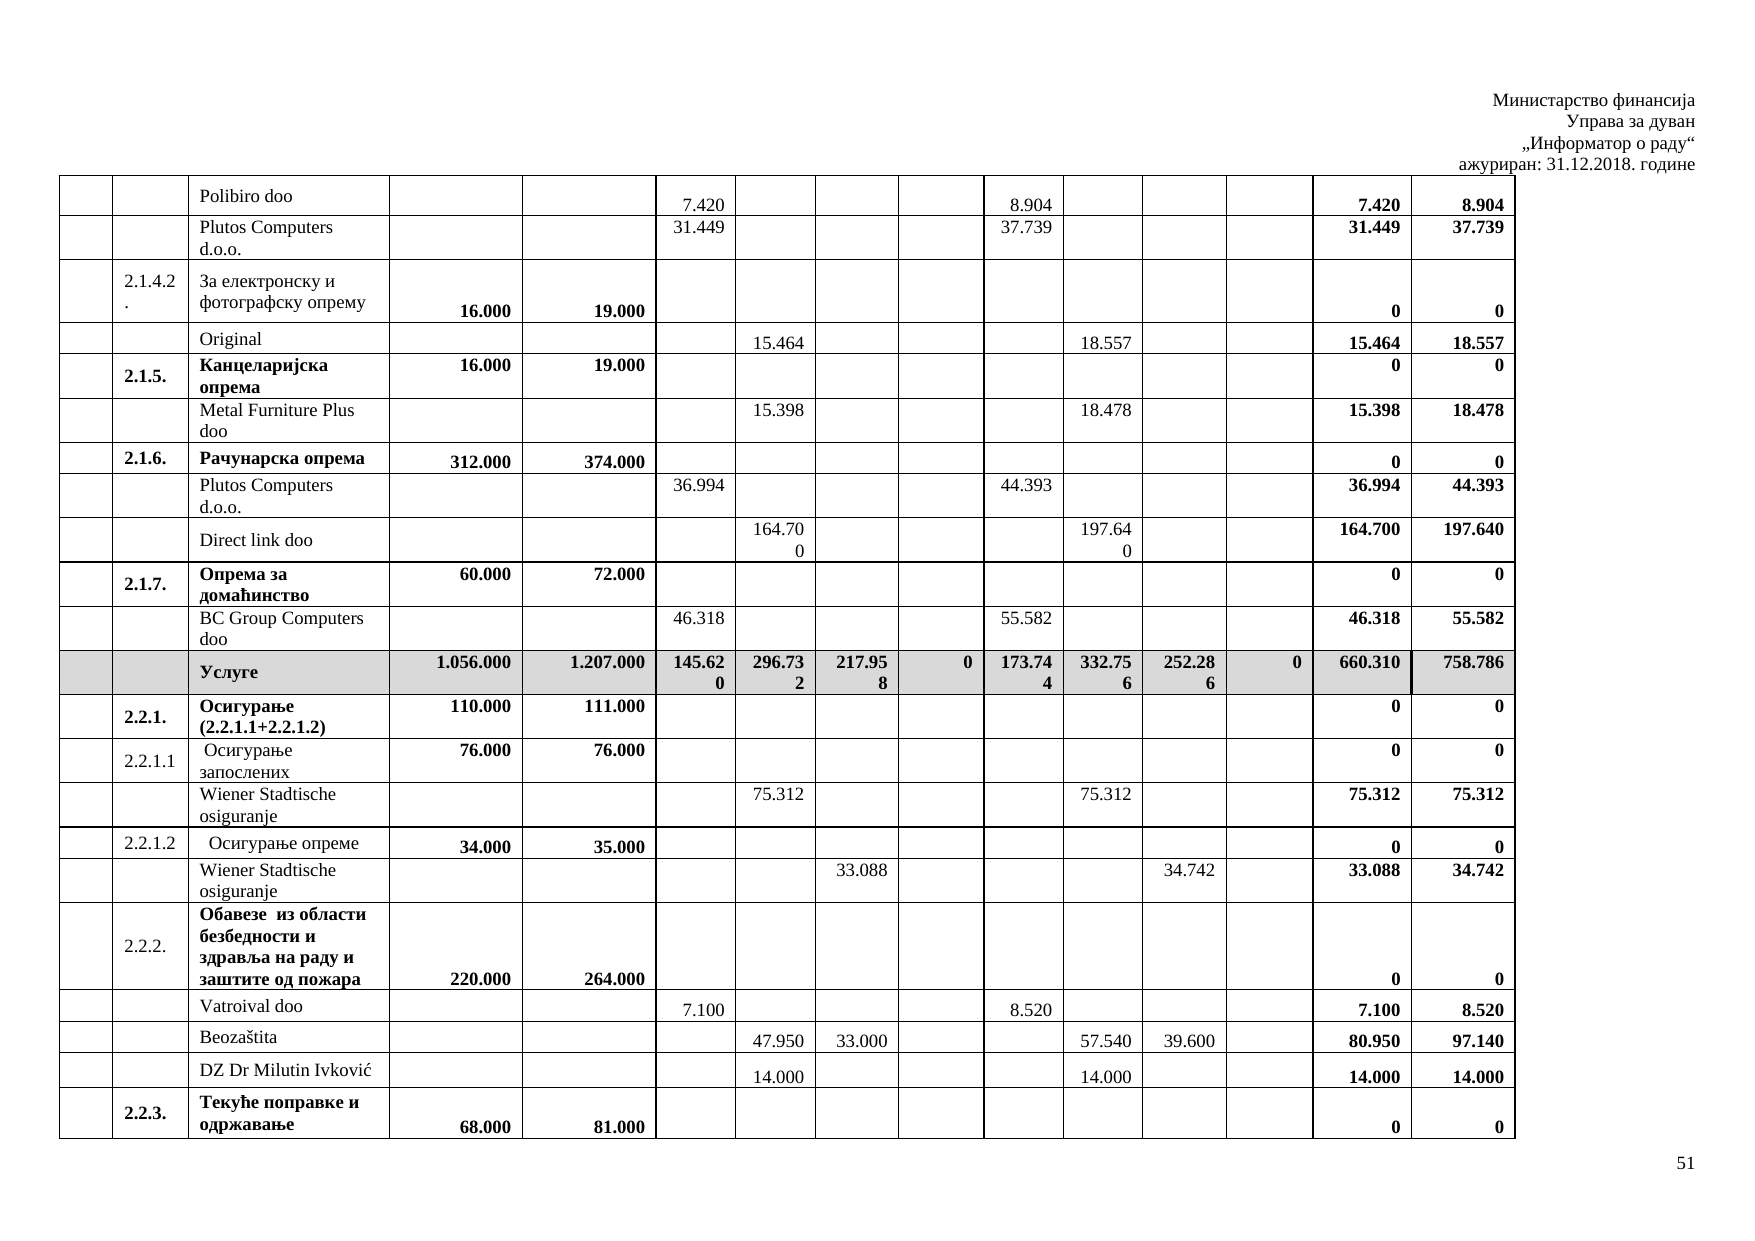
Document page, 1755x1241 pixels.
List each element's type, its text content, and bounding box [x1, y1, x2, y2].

table_cell 15.464 [736, 323, 815, 353]
table_cell [1143, 1088, 1226, 1137]
table_cell [816, 990, 898, 1021]
table_cell [60, 563, 112, 606]
table_cell [1227, 903, 1312, 989]
table_cell [523, 859, 655, 902]
table_cell 0 [1314, 443, 1411, 473]
table_cell Канцеларијска опрема [189, 354, 389, 397]
table_cell [523, 607, 655, 650]
table_cell Direct link doo [189, 518, 389, 561]
table_cell 68.000 [390, 1088, 522, 1137]
table_cell Wiener Stadtische osiguranje [189, 783, 389, 826]
table_cell Услуге [189, 651, 389, 694]
table_cell [60, 859, 112, 902]
table_cell [390, 399, 522, 442]
table_cell [899, 354, 983, 397]
table_cell 36.994 [1314, 474, 1411, 517]
table_cell [1064, 828, 1142, 858]
table_cell [113, 323, 188, 353]
table_cell [60, 828, 112, 858]
table_cell [1143, 323, 1226, 353]
table_cell [657, 399, 735, 442]
table_cell 75.312 [1064, 783, 1142, 826]
table_cell [816, 216, 898, 259]
table_cell Polibiro doo [189, 176, 389, 215]
table_cell 18.478 [1412, 399, 1514, 442]
table_cell 46.318 [657, 607, 735, 650]
table_cell 81.000 [523, 1088, 655, 1137]
table_cell [736, 354, 815, 397]
table_cell 0 [1412, 695, 1514, 738]
table_cell [816, 828, 898, 858]
table_cell 173.744 [985, 651, 1063, 694]
table_cell [1064, 176, 1142, 215]
table_cell 35.000 [523, 828, 655, 858]
table_cell 75.312 [1412, 783, 1514, 826]
table_cell [657, 563, 735, 606]
table_cell [1064, 990, 1142, 1021]
table_cell 14.000 [1064, 1053, 1142, 1087]
table_cell [1064, 354, 1142, 397]
table_cell [1064, 443, 1142, 473]
table_cell [60, 216, 112, 259]
table_cell [985, 859, 1063, 902]
table_cell [523, 1053, 655, 1087]
table_cell 2.1.6. [113, 443, 188, 473]
table_cell 97.140 [1412, 1022, 1514, 1052]
table_cell [60, 1053, 112, 1087]
table_cell [899, 216, 983, 259]
table_cell [736, 1088, 815, 1137]
table_cell [1143, 990, 1226, 1021]
table_cell [816, 695, 898, 738]
table_cell [899, 443, 983, 473]
table_cell [985, 399, 1063, 442]
table_cell [816, 1053, 898, 1087]
table_cell 47.950 [736, 1022, 815, 1052]
table_cell [60, 783, 112, 826]
table_cell [657, 1088, 735, 1137]
table_cell 2.1.7. [113, 563, 188, 606]
table_cell 1.056.000 [390, 651, 522, 694]
table_cell [899, 323, 983, 353]
table_cell 0 [1412, 260, 1514, 322]
table_cell [1064, 859, 1142, 902]
table_cell [736, 695, 815, 738]
table_cell [899, 399, 983, 442]
table_cell [1064, 695, 1142, 738]
table_cell [523, 216, 655, 259]
table_cell Опрема за домаћинство [189, 563, 389, 606]
table_cell [113, 651, 188, 694]
table_cell [1227, 859, 1312, 902]
table_cell Metal Furniture Plus doo [189, 399, 389, 442]
table_cell 33.000 [816, 1022, 898, 1052]
table_cell 19.000 [523, 260, 655, 322]
table_cell [1143, 354, 1226, 397]
table_cell [1143, 518, 1226, 561]
table_cell [899, 260, 983, 322]
table_cell 374.000 [523, 443, 655, 473]
table_cell [113, 176, 188, 215]
table_cell 0 [1412, 563, 1514, 606]
table_cell 33.088 [816, 859, 898, 902]
table_cell [1227, 783, 1312, 826]
table_cell [113, 990, 188, 1021]
table_cell [899, 563, 983, 606]
table_cell 14.000 [1412, 1053, 1514, 1087]
table_cell [1227, 474, 1312, 517]
table_cell [816, 739, 898, 782]
table_cell [390, 323, 522, 353]
table_cell 296.732 [736, 651, 815, 694]
table_cell [657, 323, 735, 353]
table_cell [899, 990, 983, 1021]
table_cell [1227, 739, 1312, 782]
table_cell [1227, 990, 1312, 1021]
table_cell 57.540 [1064, 1022, 1142, 1052]
table_cell 1.207.000 [523, 651, 655, 694]
table_cell 15.464 [1314, 323, 1411, 353]
table_cell [985, 739, 1063, 782]
table_cell 110.000 [390, 695, 522, 738]
table_cell 197.640 [1064, 518, 1142, 561]
table_cell Рачунарска опрема [189, 443, 389, 473]
table_cell Vatroival doo [189, 990, 389, 1021]
table_cell [1143, 783, 1226, 826]
table_cell [899, 695, 983, 738]
table_cell 37.739 [1412, 216, 1514, 259]
table_cell 252.286 [1143, 651, 1226, 694]
table_cell [736, 474, 815, 517]
table_cell 264.000 [523, 903, 655, 989]
table_cell [1064, 216, 1142, 259]
table_cell [736, 216, 815, 259]
table_cell [736, 990, 815, 1021]
table_cell [1143, 474, 1226, 517]
table_cell 0 [1412, 354, 1514, 397]
table_cell [523, 474, 655, 517]
table_cell [113, 859, 188, 902]
table_cell [1227, 176, 1312, 215]
table_cell 660.310 [1314, 651, 1410, 694]
table_cell [899, 739, 983, 782]
table_cell [113, 474, 188, 517]
table_cell 0 [899, 651, 983, 694]
table_cell [113, 518, 188, 561]
table_cell 8.904 [1412, 176, 1514, 215]
table_cell 39.600 [1143, 1022, 1226, 1052]
table_cell [657, 783, 735, 826]
table_cell [985, 1088, 1063, 1137]
table_cell [816, 903, 898, 989]
table_cell [523, 323, 655, 353]
table_cell 76.000 [523, 739, 655, 782]
table_cell [523, 783, 655, 826]
table_cell [816, 783, 898, 826]
table_cell [736, 828, 815, 858]
table_cell 2.2.2. [113, 903, 188, 989]
table_cell 18.557 [1412, 323, 1514, 353]
table_cell [899, 176, 983, 215]
table_cell [60, 903, 112, 989]
table_cell Текуће поправке и одржавање [189, 1088, 389, 1137]
table_cell 0 [1412, 443, 1514, 473]
table_cell [899, 783, 983, 826]
table_cell [816, 518, 898, 561]
table_cell [1064, 607, 1142, 650]
table_cell [60, 354, 112, 397]
table_cell [816, 260, 898, 322]
table_cell [985, 323, 1063, 353]
table_cell BC Group Computers doo [189, 607, 389, 650]
table_cell [657, 859, 735, 902]
table_cell [657, 695, 735, 738]
table_cell [1227, 518, 1312, 561]
table_cell 18.557 [1064, 323, 1142, 353]
table_cell [1064, 903, 1142, 989]
table_cell DZ Dr Milutin Ivković [189, 1053, 389, 1087]
table_cell [390, 176, 522, 215]
table_cell [985, 563, 1063, 606]
table_cell [113, 1053, 188, 1087]
table_cell 14.000 [1314, 1053, 1411, 1087]
table_cell [60, 323, 112, 353]
table_cell [60, 399, 112, 442]
table_cell 312.000 [390, 443, 522, 473]
table_cell [113, 216, 188, 259]
table_cell [60, 695, 112, 738]
table_cell [736, 859, 815, 902]
table_cell [60, 176, 112, 215]
table_cell 758.786 [1413, 651, 1514, 694]
table_cell [816, 354, 898, 397]
table_cell 55.582 [1412, 607, 1514, 650]
table_cell [60, 990, 112, 1021]
table_cell [1143, 216, 1226, 259]
table_cell 0 [1412, 828, 1514, 858]
table_cell 15.398 [1314, 399, 1411, 442]
table_cell 31.449 [1314, 216, 1411, 259]
table_cell [60, 518, 112, 561]
table_cell [816, 474, 898, 517]
table_cell [816, 399, 898, 442]
table_cell [60, 260, 112, 322]
table_cell 0 [1412, 1088, 1514, 1137]
table_cell 0 [1314, 354, 1411, 397]
table_cell [985, 260, 1063, 322]
table_cell [1143, 828, 1226, 858]
table_cell 145.620 [657, 651, 735, 694]
table_cell 220.000 [390, 903, 522, 989]
table_cell [60, 474, 112, 517]
table_cell [899, 474, 983, 517]
table_cell 14.000 [736, 1053, 815, 1087]
table_cell 8.520 [1412, 990, 1514, 1021]
table_cell 197.640 [1412, 518, 1514, 561]
table_cell 2.2.3. [113, 1088, 188, 1137]
table_cell 2.1.4.2. [113, 260, 188, 322]
table_cell 75.312 [1314, 783, 1411, 826]
table_cell 37.739 [985, 216, 1063, 259]
table_cell 36.994 [657, 474, 735, 517]
table_cell 44.393 [985, 474, 1063, 517]
table_cell [1227, 828, 1312, 858]
table_cell [60, 1088, 112, 1137]
table_cell [1227, 695, 1312, 738]
table_cell 46.318 [1314, 607, 1411, 650]
table_cell 2.2.1.2 [113, 828, 188, 858]
table_cell [816, 607, 898, 650]
table_cell [899, 859, 983, 902]
table_cell [1143, 443, 1226, 473]
table_cell [985, 1022, 1063, 1052]
table_cell 8.520 [985, 990, 1063, 1021]
table_cell 34.742 [1412, 859, 1514, 902]
table_cell 55.582 [985, 607, 1063, 650]
table_cell [657, 828, 735, 858]
table_cell 76.000 [390, 739, 522, 782]
table_cell [60, 1022, 112, 1052]
table_cell [1143, 695, 1226, 738]
table_cell [736, 607, 815, 650]
table_cell [985, 354, 1063, 397]
table_cell 33.088 [1314, 859, 1411, 902]
table_cell [1227, 563, 1312, 606]
table_cell 0 [1314, 563, 1411, 606]
table_cell 8.904 [985, 176, 1063, 215]
table_cell [390, 474, 522, 517]
table_cell 34.000 [390, 828, 522, 858]
table_cell 111.000 [523, 695, 655, 738]
table_cell [1143, 739, 1226, 782]
table_cell 0 [1314, 739, 1411, 782]
table_cell Plutos Computers d.o.o. [189, 474, 389, 517]
table_cell 15.398 [736, 399, 815, 442]
table_cell 19.000 [523, 354, 655, 397]
table_cell 7.100 [1314, 990, 1411, 1021]
table_cell [1143, 399, 1226, 442]
table_cell [1064, 474, 1142, 517]
table_cell [113, 399, 188, 442]
table_cell Осигурање запослених [189, 739, 389, 782]
table_cell [390, 990, 522, 1021]
table_cell 2.2.1. [113, 695, 188, 738]
table_cell [1143, 607, 1226, 650]
table_cell 18.478 [1064, 399, 1142, 442]
table_cell [523, 990, 655, 1021]
table_cell [390, 1022, 522, 1052]
table_cell [1227, 260, 1312, 322]
table_cell [60, 651, 112, 694]
table_cell [657, 443, 735, 473]
table_cell [899, 1053, 983, 1087]
table_cell [1227, 607, 1312, 650]
table_cell [1227, 323, 1312, 353]
table_cell [899, 1022, 983, 1052]
table_cell 80.950 [1314, 1022, 1411, 1052]
table_cell [523, 399, 655, 442]
table_cell 16.000 [390, 354, 522, 397]
table_cell [60, 739, 112, 782]
table_cell [899, 903, 983, 989]
table_cell [657, 739, 735, 782]
table_cell 0 [1314, 1088, 1411, 1137]
table_cell [523, 1022, 655, 1052]
table_cell [1143, 1053, 1226, 1087]
table_cell [390, 859, 522, 902]
table_cell [985, 518, 1063, 561]
table_cell [1143, 260, 1226, 322]
table_cell [1064, 563, 1142, 606]
table_cell 72.000 [523, 563, 655, 606]
table_cell 7.420 [1314, 176, 1411, 215]
table_cell [60, 443, 112, 473]
table_cell [657, 1022, 735, 1052]
table_cell 0 [1412, 903, 1514, 989]
table_cell [736, 260, 815, 322]
table_cell Wiener Stadtische osiguranje [189, 859, 389, 902]
table_cell [816, 443, 898, 473]
table_cell [899, 1088, 983, 1137]
table_cell 2.1.5. [113, 354, 188, 397]
table_cell [1143, 176, 1226, 215]
table_cell 164.700 [736, 518, 815, 561]
table_cell 16.000 [390, 260, 522, 322]
table_cell [816, 1088, 898, 1137]
table_cell Осигурање опреме [189, 828, 389, 858]
table_cell Обавезе из области безбедности и здравља на раду и заштите од пожара [189, 903, 389, 989]
table_cell [985, 443, 1063, 473]
table_cell [1143, 563, 1226, 606]
table_cell [1143, 903, 1226, 989]
table_cell [390, 783, 522, 826]
table_cell Original [189, 323, 389, 353]
table_cell [985, 1053, 1063, 1087]
table_cell [736, 903, 815, 989]
table_cell 0 [1227, 651, 1312, 694]
table_cell [523, 518, 655, 561]
table_cell [899, 828, 983, 858]
table_cell 75.312 [736, 783, 815, 826]
table_cell [1227, 1053, 1312, 1087]
table_cell [390, 1053, 522, 1087]
table_cell [657, 260, 735, 322]
table_cell 164.700 [1314, 518, 1411, 561]
table_cell 7.420 [657, 176, 735, 215]
table_cell 332.756 [1064, 651, 1142, 694]
table_cell 0 [1314, 828, 1411, 858]
table_cell [657, 903, 735, 989]
table_cell [816, 563, 898, 606]
table_cell Осигурање (2.2.1.1+2.2.1.2) [189, 695, 389, 738]
table_cell [390, 607, 522, 650]
table_cell Plutos Computers d.o.o. [189, 216, 389, 259]
table_cell [736, 443, 815, 473]
table_cell Beozaštita [189, 1022, 389, 1052]
table_cell [985, 828, 1063, 858]
table_cell [1064, 739, 1142, 782]
table_cell 217.958 [816, 651, 898, 694]
table_cell [1227, 399, 1312, 442]
table_cell [1064, 1088, 1142, 1137]
table_cell [816, 323, 898, 353]
table_cell [899, 518, 983, 561]
table_cell 0 [1314, 695, 1411, 738]
table_cell [899, 607, 983, 650]
table_cell [1227, 1022, 1312, 1052]
table_cell [113, 1022, 188, 1052]
table_cell За електронску и фотографску опрему [189, 260, 389, 322]
table_cell [736, 739, 815, 782]
table_cell [390, 216, 522, 259]
table_cell [1064, 260, 1142, 322]
table_cell [1227, 1088, 1312, 1137]
table_cell 7.100 [657, 990, 735, 1021]
table_cell [657, 1053, 735, 1087]
table_cell 0 [1412, 739, 1514, 782]
table_cell [816, 176, 898, 215]
table_cell [657, 354, 735, 397]
table_cell [60, 607, 112, 650]
table_cell [113, 783, 188, 826]
table_cell 31.449 [657, 216, 735, 259]
table_cell [657, 518, 735, 561]
table_cell [390, 518, 522, 561]
table_cell [1227, 354, 1312, 397]
table_cell 0 [1314, 260, 1411, 322]
table_cell 34.742 [1143, 859, 1226, 902]
table_cell [1227, 443, 1312, 473]
table_cell [1227, 216, 1312, 259]
table_cell 0 [1314, 903, 1411, 989]
table_cell [113, 607, 188, 650]
table_cell 2.2.1.1 [113, 739, 188, 782]
table_cell [736, 563, 815, 606]
table_cell [985, 783, 1063, 826]
table_cell [736, 176, 815, 215]
table_cell 44.393 [1412, 474, 1514, 517]
table_cell 60.000 [390, 563, 522, 606]
table_cell [985, 695, 1063, 738]
table_cell [523, 176, 655, 215]
table_cell [985, 903, 1063, 989]
